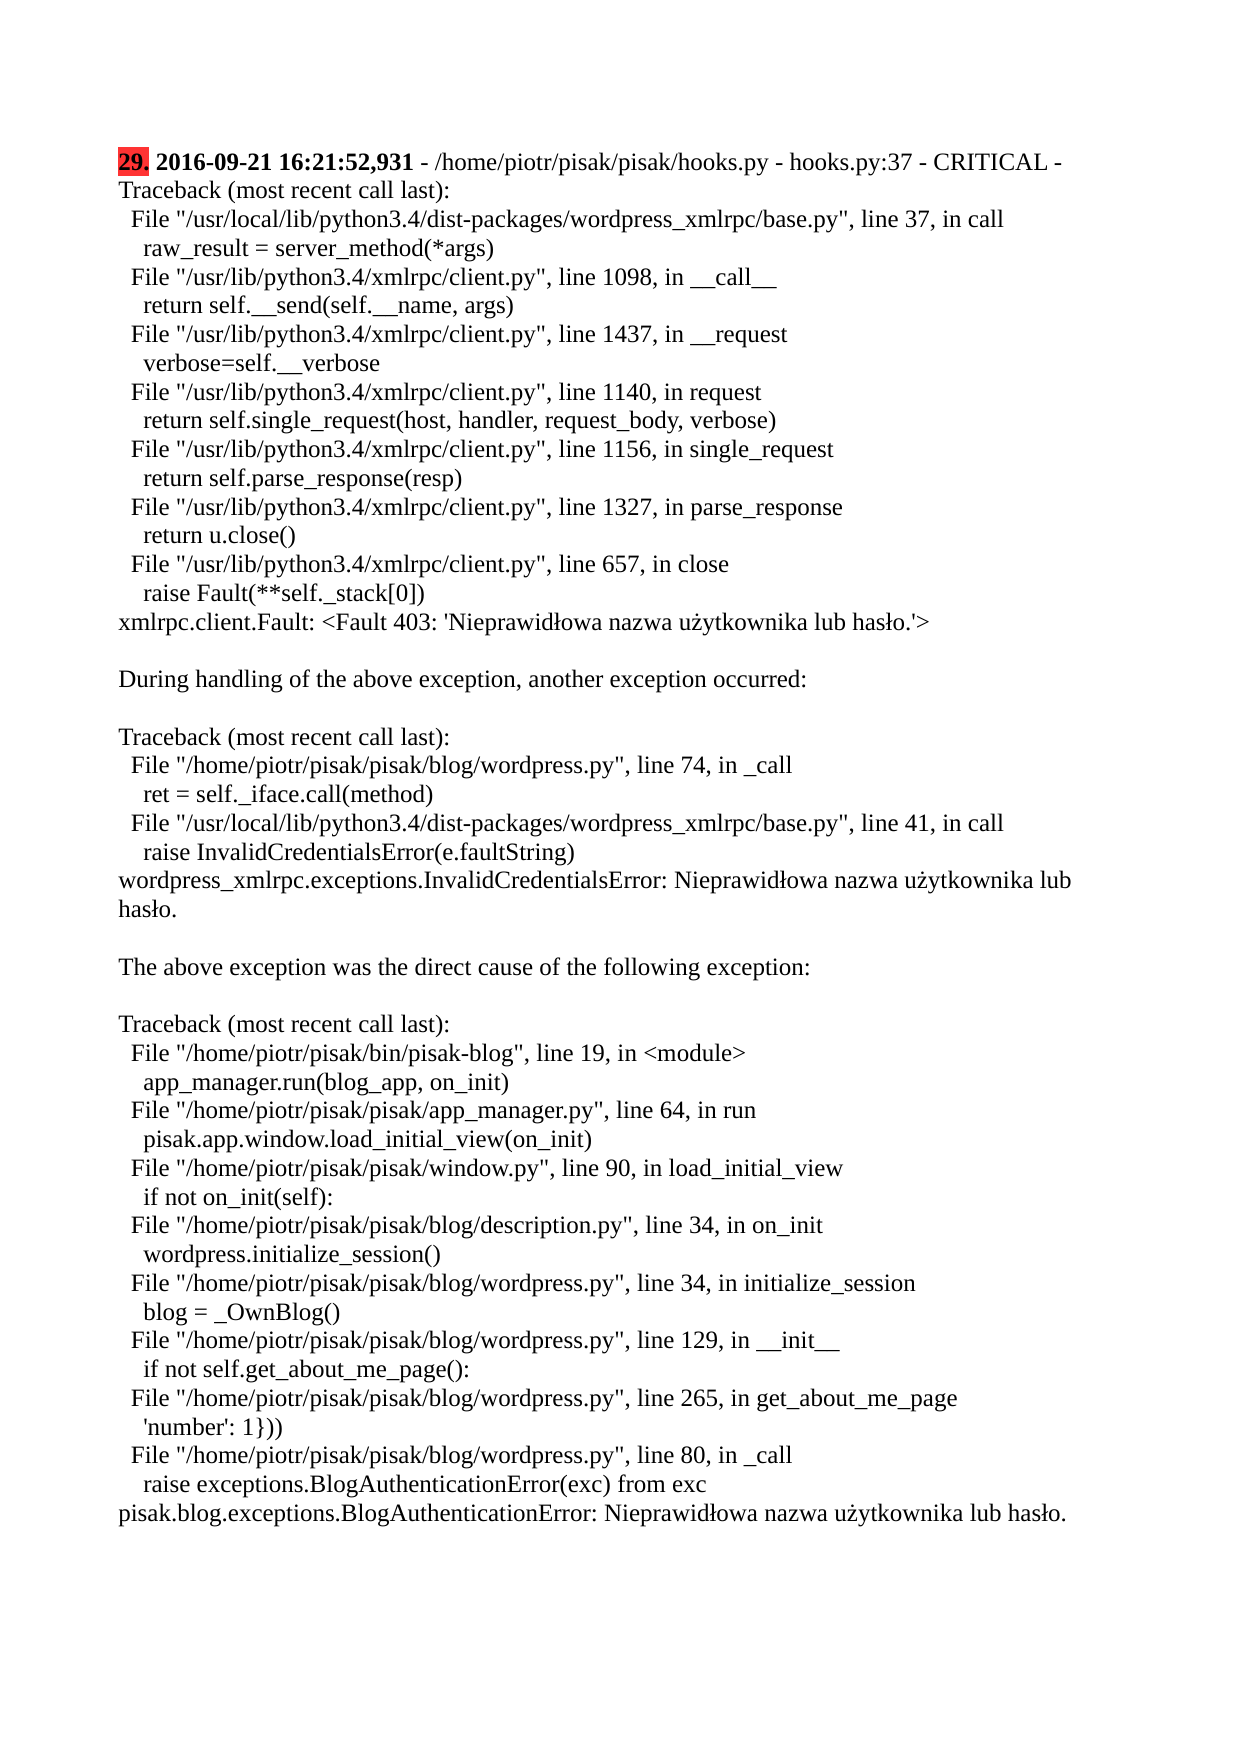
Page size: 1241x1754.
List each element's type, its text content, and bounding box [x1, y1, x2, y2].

text 29. 2016-09-21 16:21:52,931 - /home/piotr/pisak/pisak/hooks.py - hooks.py:37 - CRITICAL - Traceback (most recent call last): [118, 147, 1122, 204]
text File "/usr/lib/python3.4/xmlrpc/client.py", line 657, in close [118, 549, 1122, 578]
text File "/home/piotr/pisak/pisak/blog/description.py", line 34, in on_init [118, 1211, 1122, 1239]
text raw_result = server_method(*args) [118, 233, 1122, 262]
text File "/home/piotr/pisak/pisak/app_manager.py", line 64, in run [118, 1096, 1122, 1124]
text Traceback (most recent call last): [118, 1009, 1122, 1038]
text File "/home/piotr/pisak/pisak/blog/wordpress.py", line 34, in initialize_session [118, 1268, 1122, 1297]
text if not self.get_about_me_page(): [118, 1354, 1122, 1383]
text The above exception was the direct cause of the following exception: [118, 952, 1122, 981]
text return self.parse_response(resp) [118, 463, 1122, 492]
text blog = _OwnBlog() [118, 1297, 1122, 1326]
text File "/home/piotr/pisak/pisak/blog/wordpress.py", line 265, in get_about_me_page [118, 1383, 1122, 1412]
text pisak.blog.exceptions.BlogAuthenticationError: Nieprawidłowa nazwa użytkownika lub hasło. [118, 1498, 1122, 1527]
text wordpress_xmlrpc.exceptions.InvalidCredentialsError: Nieprawidłowa nazwa użytkownika lub hasło. [118, 866, 1122, 923]
text File "/home/piotr/pisak/pisak/blog/wordpress.py", line 74, in _call [118, 751, 1122, 779]
text xmlrpc.client.Fault: <Fault 403: 'Nieprawidłowa nazwa użytkownika lub hasło.'> [118, 607, 1122, 636]
text raise Fault(**self._stack[0]) [118, 578, 1122, 607]
text if not on_init(self): [118, 1182, 1122, 1211]
text File "/usr/lib/python3.4/xmlrpc/client.py", line 1327, in parse_response [118, 492, 1122, 521]
text File "/usr/lib/python3.4/xmlrpc/client.py", line 1140, in request [118, 377, 1122, 406]
text File "/home/piotr/pisak/pisak/blog/wordpress.py", line 80, in _call [118, 1441, 1122, 1469]
text File "/usr/local/lib/python3.4/dist-packages/wordpress_xmlrpc/base.py", line 37, in call [118, 204, 1122, 233]
text raise exceptions.BlogAuthenticationError(exc) from exc [118, 1469, 1122, 1498]
text wordpress.initialize_session() [118, 1239, 1122, 1268]
text pisak.app.window.load_initial_view(on_init) [118, 1124, 1122, 1153]
text File "/usr/local/lib/python3.4/dist-packages/wordpress_xmlrpc/base.py", line 41, in call [118, 808, 1122, 837]
text Traceback (most recent call last): [118, 722, 1122, 751]
text File "/home/piotr/pisak/pisak/blog/wordpress.py", line 129, in __init__ [118, 1326, 1122, 1354]
text File "/usr/lib/python3.4/xmlrpc/client.py", line 1437, in __request [118, 319, 1122, 348]
text File "/home/piotr/pisak/bin/pisak-blog", line 19, in <module> [118, 1038, 1122, 1067]
text File "/home/piotr/pisak/pisak/window.py", line 90, in load_initial_view [118, 1153, 1122, 1182]
text app_manager.run(blog_app, on_init) [118, 1067, 1122, 1096]
text return self.__send(self.__name, args) [118, 291, 1122, 319]
text raise InvalidCredentialsError(e.faultString) [118, 837, 1122, 866]
text 'number': 1})) [118, 1412, 1122, 1441]
text return u.close() [118, 521, 1122, 549]
text verbose=self.__verbose [118, 348, 1122, 377]
text During handling of the above exception, another exception occurred: [118, 664, 1122, 693]
text File "/usr/lib/python3.4/xmlrpc/client.py", line 1098, in __call__ [118, 262, 1122, 291]
text return self.single_request(host, handler, request_body, verbose) [118, 406, 1122, 434]
text File "/usr/lib/python3.4/xmlrpc/client.py", line 1156, in single_request [118, 434, 1122, 463]
text ret = self._iface.call(method) [118, 779, 1122, 808]
